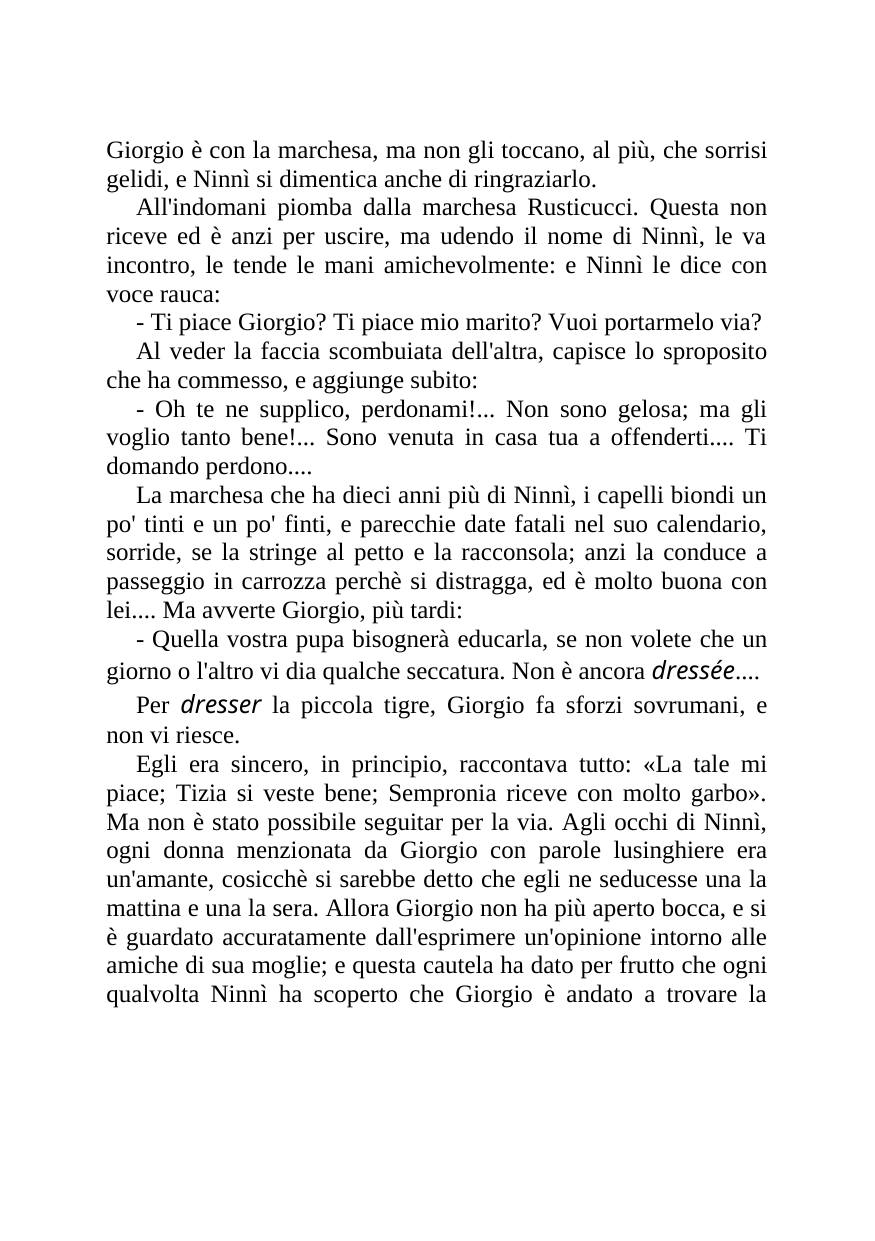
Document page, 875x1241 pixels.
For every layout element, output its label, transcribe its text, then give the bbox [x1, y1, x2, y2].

text All'indomani piomba dalla marchesa Rusticucci. Questa non riceve ed è anzi per uscire, ma udendo il nome di Ninnì, le va incontro, le tende le mani amichevolmente: e Ninnì le dice con voce rauca: [106, 192, 768, 307]
text - Oh te ne supplico, perdonami!... Non sono gelosa; ma gli voglio tanto bene!... Sono venuta in casa tua a offenderti.... Ti domando perdono.... [106, 394, 768, 480]
text Giorgio è con la marchesa, ma non gli toccano, al più, che sorrisi gelidi, e Ninnì si dimentica anche di ringraziarlo. [106, 135, 768, 192]
text - Ti piace Giorgio? Ti piace mio marito? Vuoi portarmelo via? [106, 307, 768, 336]
text La marchesa che ha dieci anni più di Ninnì, i capelli biondi un po' tinti e un po' finti, e parecchie date fatali nel suo calendario, sorride, se la stringe al petto e la racconsola; anzi la conduce a passeggio in carrozza perchè si distragga, ed è molto buona con lei.... Ma avverte Giorgio, più tardi: [106, 480, 768, 624]
text - Quella vostra pupa bisognerà educarla, se non volete che un giorno o l'altro vi dia qualche seccatura. Non è ancora dressée.... [106, 624, 768, 687]
text Egli era sincero, in principio, raccontava tutto: «La tale mi piace; Tizia si veste bene; Sempronia riceve con molto garbo». Ma non è stato possibile seguitar per la via. Agli occhi di Ninnì, ogni donna menzionata da Giorgio con parole lusinghiere era un'amante, cosicchè si sarebbe detto che egli ne seducesse una la mattina e una la sera. Allora Giorgio non ha più aperto bocca, e si è guardato accuratamente dall'esprimere un'opinione intorno alle amiche di sua moglie; e questa cautela ha dato per frutto che ogni qualvolta Ninnì ha scoperto che Giorgio è andato a trovare la [106, 749, 768, 1008]
text Al veder la faccia scombuiata dell'altra, capisce lo sproposito che ha commesso, e aggiunge subito: [106, 336, 768, 394]
text Per dresser la piccola tigre, Giorgio fa sforzi sovrumani, e non vi riesce. [106, 687, 768, 749]
